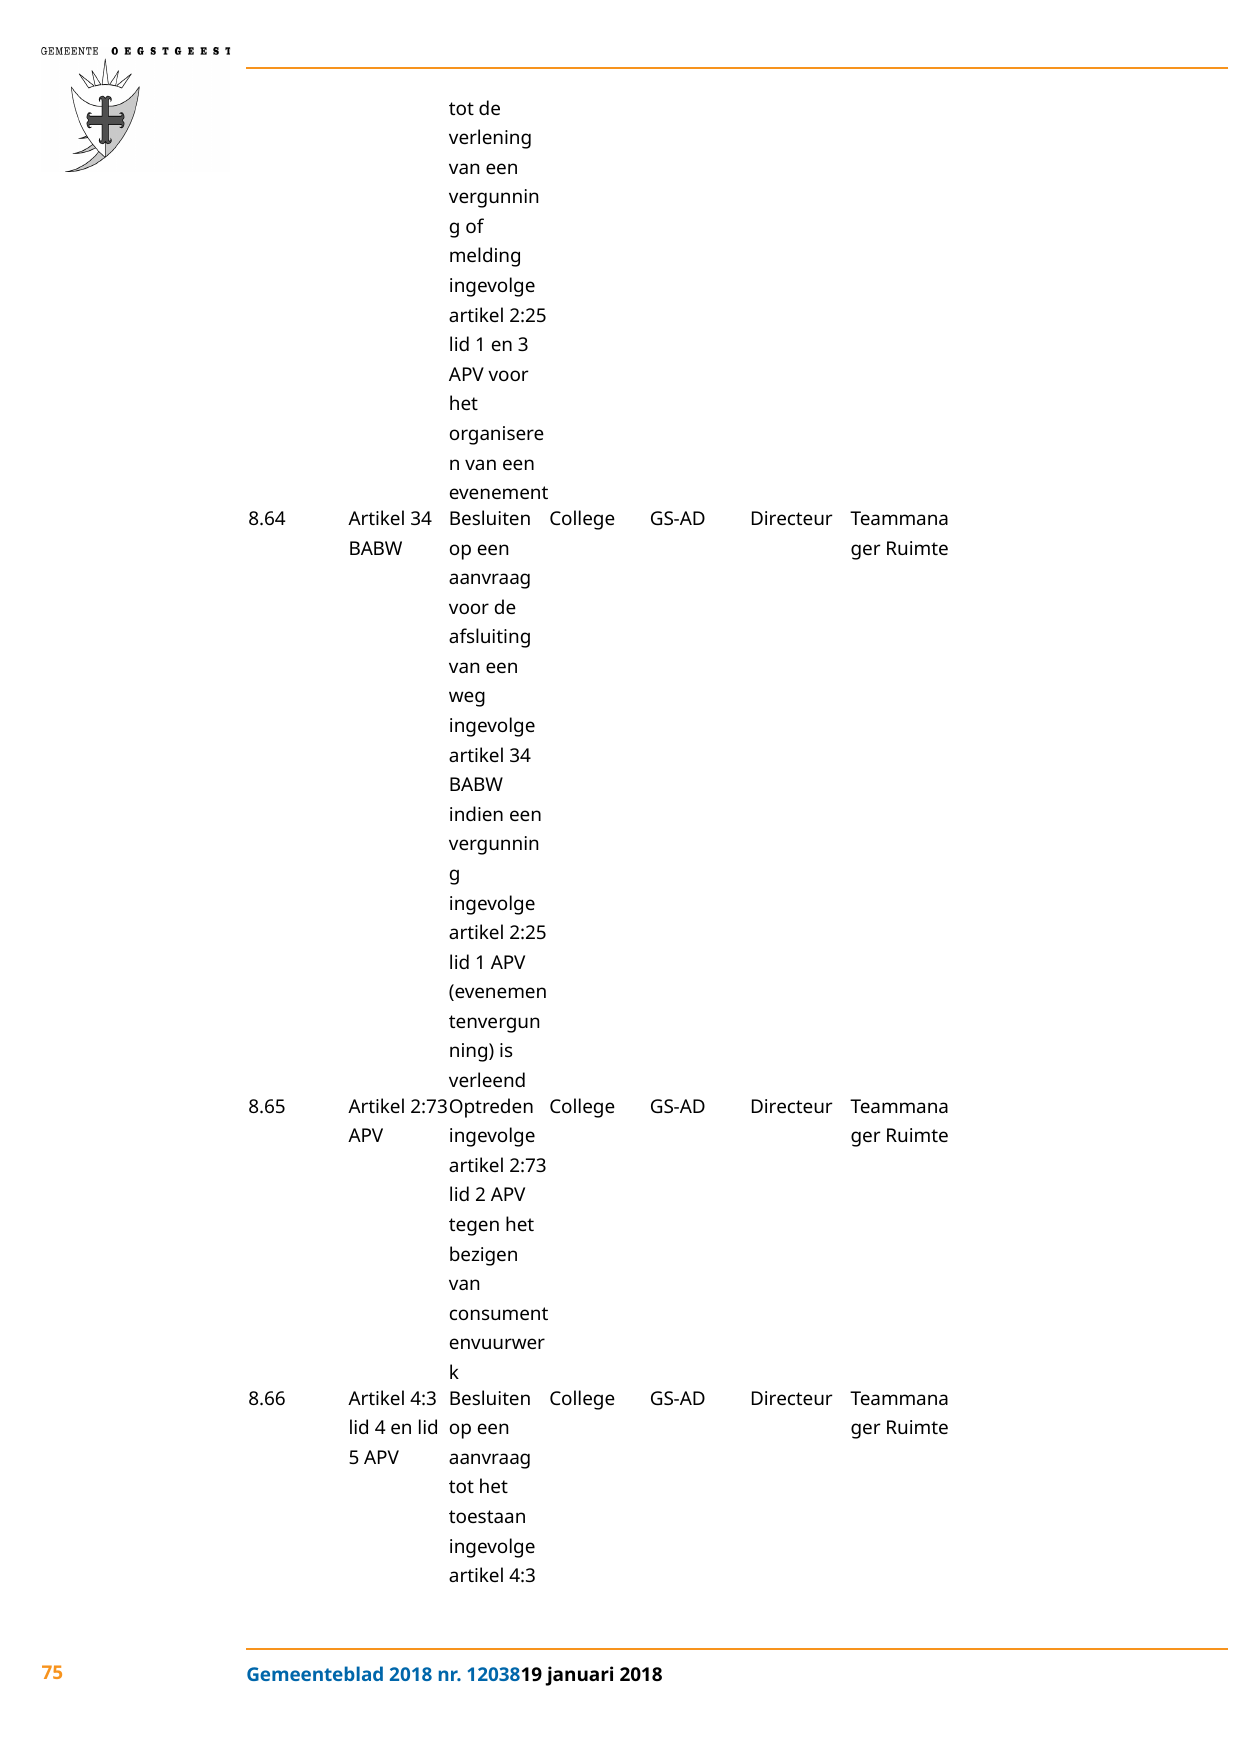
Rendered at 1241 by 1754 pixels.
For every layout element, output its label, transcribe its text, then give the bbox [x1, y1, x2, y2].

table_cell [951, 1385, 1051, 1588]
table_cell Besluiten op een aanvraag tot het toestaan ingevolge artikel 4:3 [449, 1385, 549, 1588]
picture [41, 47, 231, 172]
table_cell Artikel 34 BABW [348, 505, 449, 1093]
table_cell GS-AD [650, 1093, 750, 1385]
table_cell [248, 95, 348, 505]
table_cell [750, 95, 850, 505]
table_cell [1051, 1385, 1152, 1588]
table_cell [850, 95, 951, 505]
table_cell GS-AD [650, 1385, 750, 1588]
table_cell [650, 95, 750, 505]
table_cell Directeur [750, 505, 850, 1093]
table_cell GS-AD [650, 505, 750, 1093]
table_cell Directeur [750, 1385, 850, 1588]
table_cell Artikel 2:73 APV [348, 1093, 449, 1385]
table_cell [1051, 505, 1152, 1093]
table_cell 8.66 [248, 1385, 348, 1588]
table_cell College [549, 1093, 649, 1385]
table_cell [951, 505, 1051, 1093]
table_cell [1051, 95, 1152, 505]
table_cell 8.64 [248, 505, 348, 1093]
table_cell College [549, 505, 649, 1093]
table_cell Besluiten op een aanvraag voor de afsluiting van een weg ingevolge artikel 34 BABW indien een vergunning ingevolge artikel 2:25 lid 1 APV (evenementenvergunning) is verleend [449, 505, 549, 1093]
table_cell 8.65 [248, 1093, 348, 1385]
table_cell Teammanager Ruimte [850, 505, 951, 1093]
table_cell [1051, 1093, 1152, 1385]
table_cell [951, 95, 1051, 505]
table_cell College [549, 1385, 649, 1588]
table_cell Artikel 4:3 lid 4 en lid 5 APV [348, 1385, 449, 1588]
table_cell Teammanager Ruimte [850, 1385, 951, 1588]
table_cell Directeur [750, 1093, 850, 1385]
table_cell [549, 95, 649, 505]
table_cell [951, 1093, 1051, 1385]
table_cell Teammanager Ruimte [850, 1093, 951, 1385]
table_cell [348, 95, 449, 505]
table_cell Optreden ingevolge artikel 2:73 lid 2 APV tegen het bezigen van consumentenvuurwerk [449, 1093, 549, 1385]
table_cell tot de verlening van een vergunning of melding ingevolge artikel 2:25 lid 1 en 3 APV voor het organiseren van een evenement [449, 95, 549, 505]
